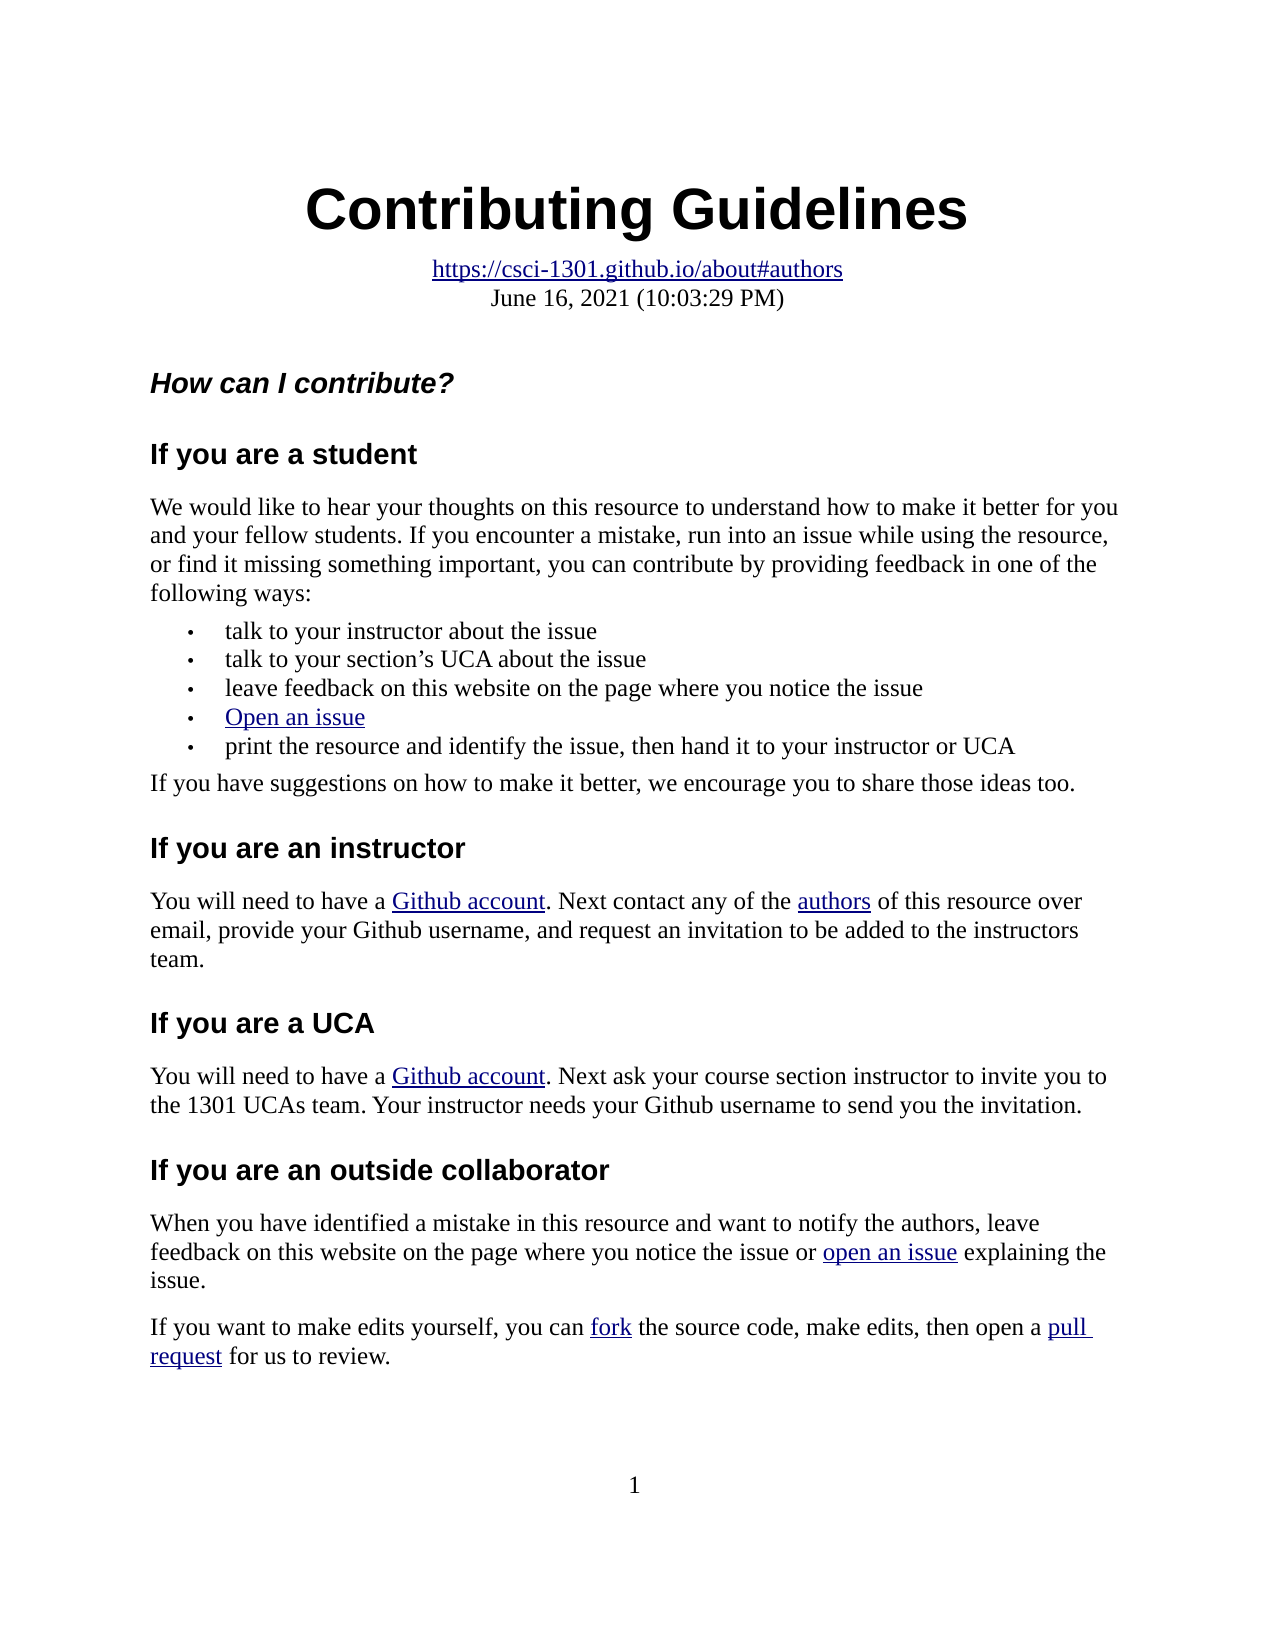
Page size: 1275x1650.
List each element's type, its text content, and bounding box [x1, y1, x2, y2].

list talk to your section’s UCA about the issue [187, 644, 1125, 673]
subtitle If you are a student [150, 437, 1125, 470]
text You will need to have a Github account. Next contact any of the authors of this resource over email, provide your Github username, and request an invitation to be added to the instructors team. [150, 886, 1125, 972]
title Contributing Guidelines [150, 175, 1125, 242]
subtitle How can I contribute? [150, 366, 1125, 399]
list talk to your instructor about the issue [187, 616, 1125, 644]
subtitle If you are an outside collaborator [150, 1153, 1125, 1186]
list leave feedback on this website on the page where you notice the issue [187, 673, 1125, 702]
list print the resource and identify the issue, then hand it to your instructor or UCA [187, 731, 1125, 759]
text June 16, 2021 (10:03:29 PM) [150, 283, 1125, 312]
text If you want to make edits yourself, you can fork the source code, make edits, then open a pull request for us to review. [150, 1312, 1125, 1369]
text You will need to have a Github account. Next ask your course section instructor to invite you to the 1301 UCAs team. Your instructor needs your Github username to send you the invitation. [150, 1061, 1125, 1119]
text When you have identified a mistake in this resource and want to notify the authors, leave feedback on this website on the page where you notice the issue or open an issue explaining the issue. [150, 1208, 1125, 1294]
text If you have suggestions on how to make it better, we encourage you to share those ideas too. [150, 768, 1125, 797]
text https://csci-1301.github.io/about#authors [150, 254, 1125, 283]
text We would like to hear your thoughts on this resource to understand how to make it better for you and your fellow students. If you encounter a mistake, run into an issue while using the resource, or find it missing something important, you can contribute by providing feedback in one of the following ways: [150, 492, 1125, 607]
subtitle If you are a UCA [150, 1006, 1125, 1040]
list Open an issue [187, 702, 1125, 731]
subtitle If you are an instructor [150, 831, 1125, 865]
